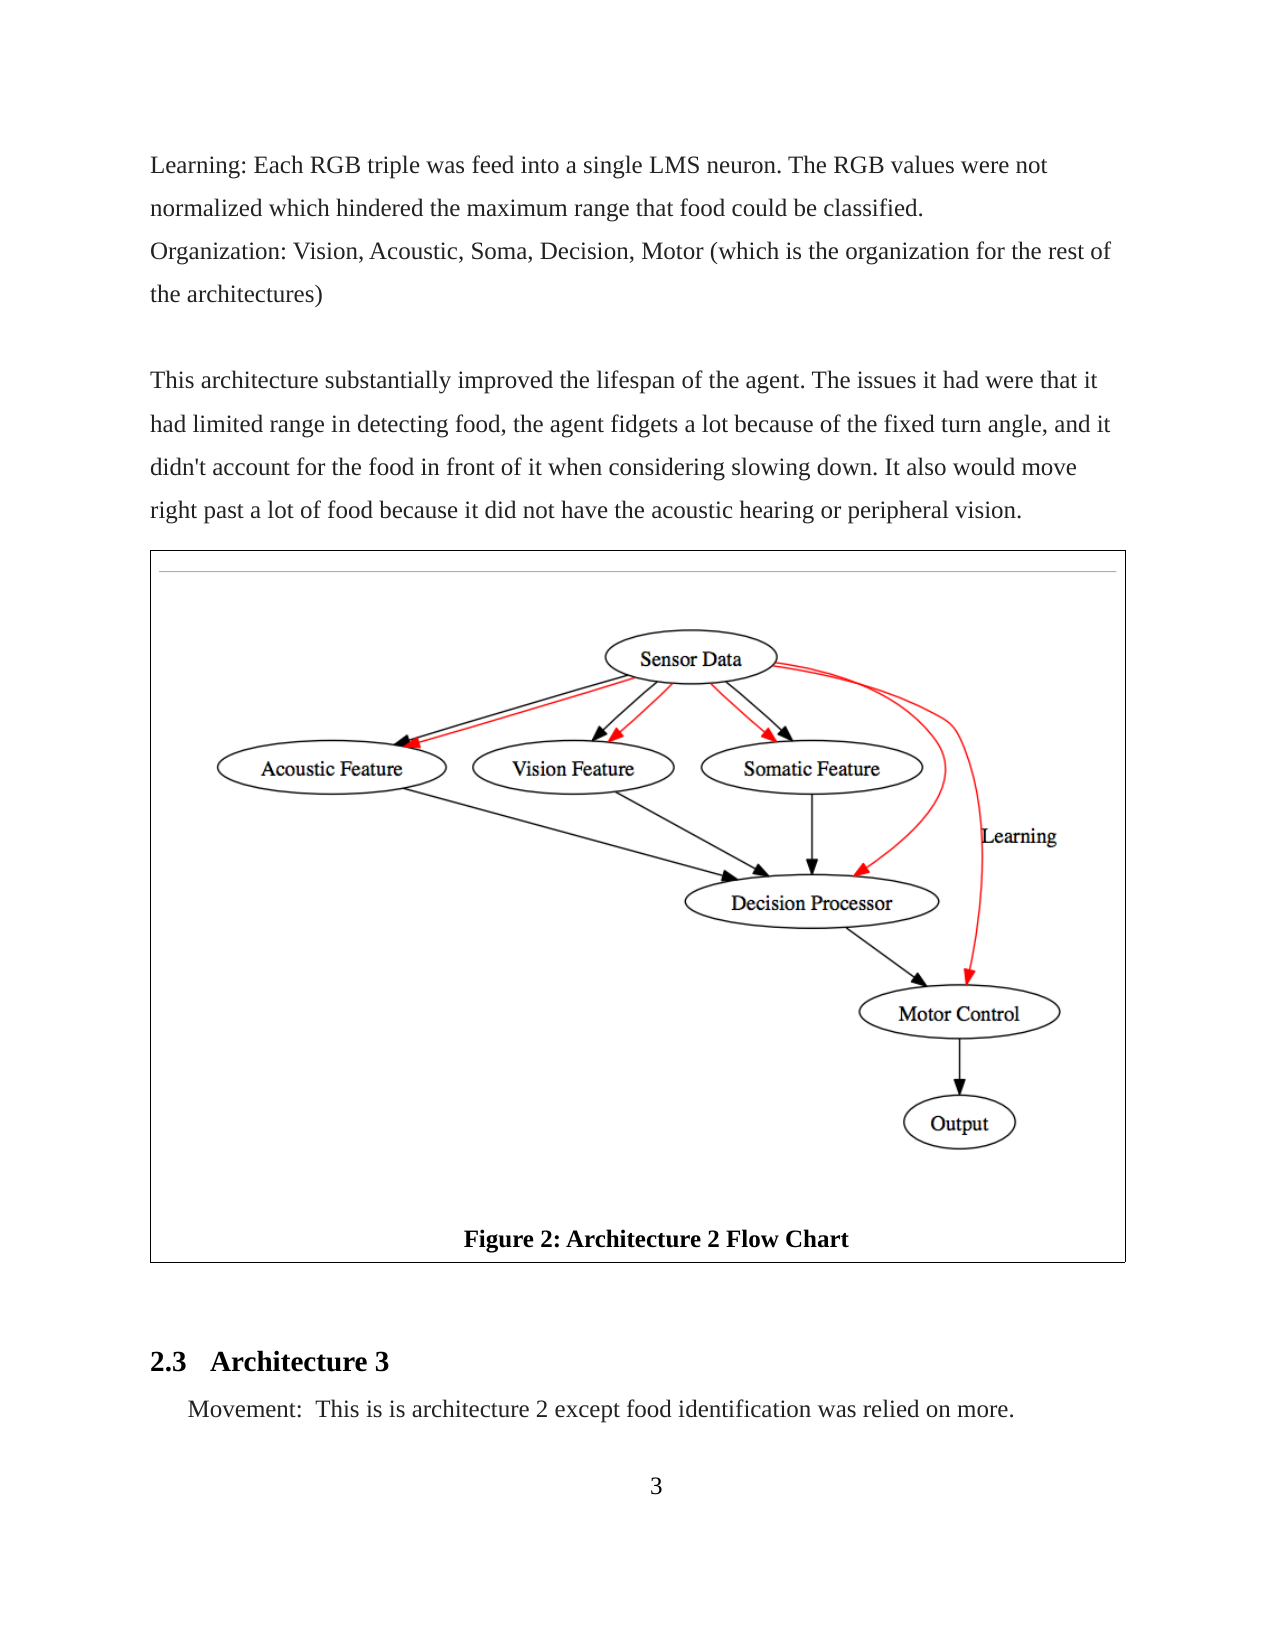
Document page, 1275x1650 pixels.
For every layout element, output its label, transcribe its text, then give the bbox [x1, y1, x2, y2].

text This architecture substantially improved the lifespan of the agent. The issues it had were that it had limited range in detecting food, the agent fidgets a lot because of the fixed turn angle, and it didn't account for the food in front of it when considering slowing down. It also would move right past a lot of food because it did not have the acoustic hearing or peripheral vision. [150, 366, 1125, 524]
text Learning: Each RGB triple was feed into a single LMS neuron. The RGB values were not normalized which hindered the maximum range that food could be classified. [150, 150, 1125, 222]
text Organization: Vision, Acoustic, Soma, Decision, Motor (which is the organization for the rest of the architectures) [150, 236, 1125, 308]
text Movement: This is is architecture 2 except food identification was relied on more. [150, 1394, 1125, 1423]
picture [159, 571, 1117, 1210]
subtitle Architecture 3 [150, 1344, 1125, 1377]
text Figure 2: Architecture 2 Flow Chart [159, 1210, 1116, 1253]
